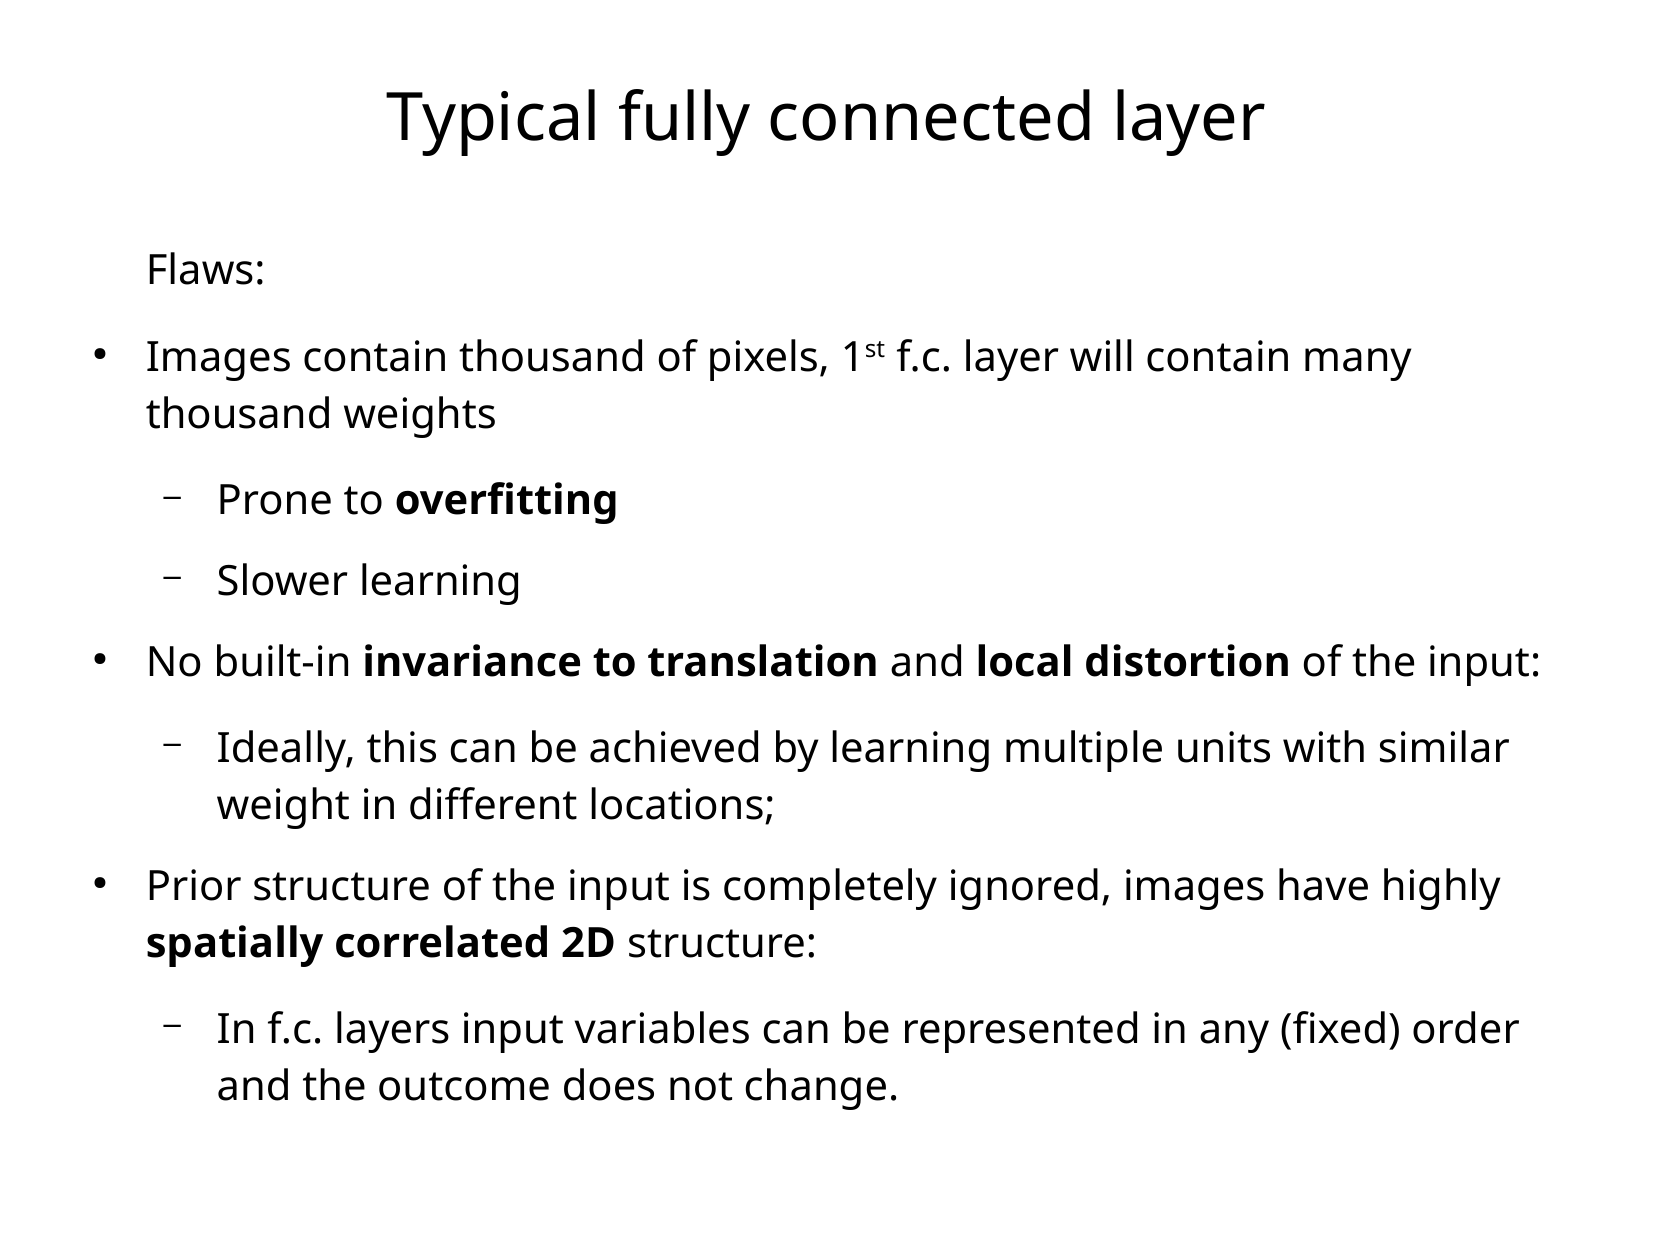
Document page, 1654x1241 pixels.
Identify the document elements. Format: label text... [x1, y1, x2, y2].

list Flaws: Images contain thousand of pixels, 1st f.c. layer will contain many thousand weights Prone to overfitting Slower learning No built-in invariance to translation and local distortion of the input: Ideally, this can be achieved by learning multiple units with similar weight in different locations; Prior structure of the input is completely ignored, images have highly spatially correlated 2D structure: In f.c. layers input variables can be represented in any (fixed) order and the outcome does not change. [75, 240, 1564, 1241]
title Typical fully connected layer [82, 49, 1571, 181]
